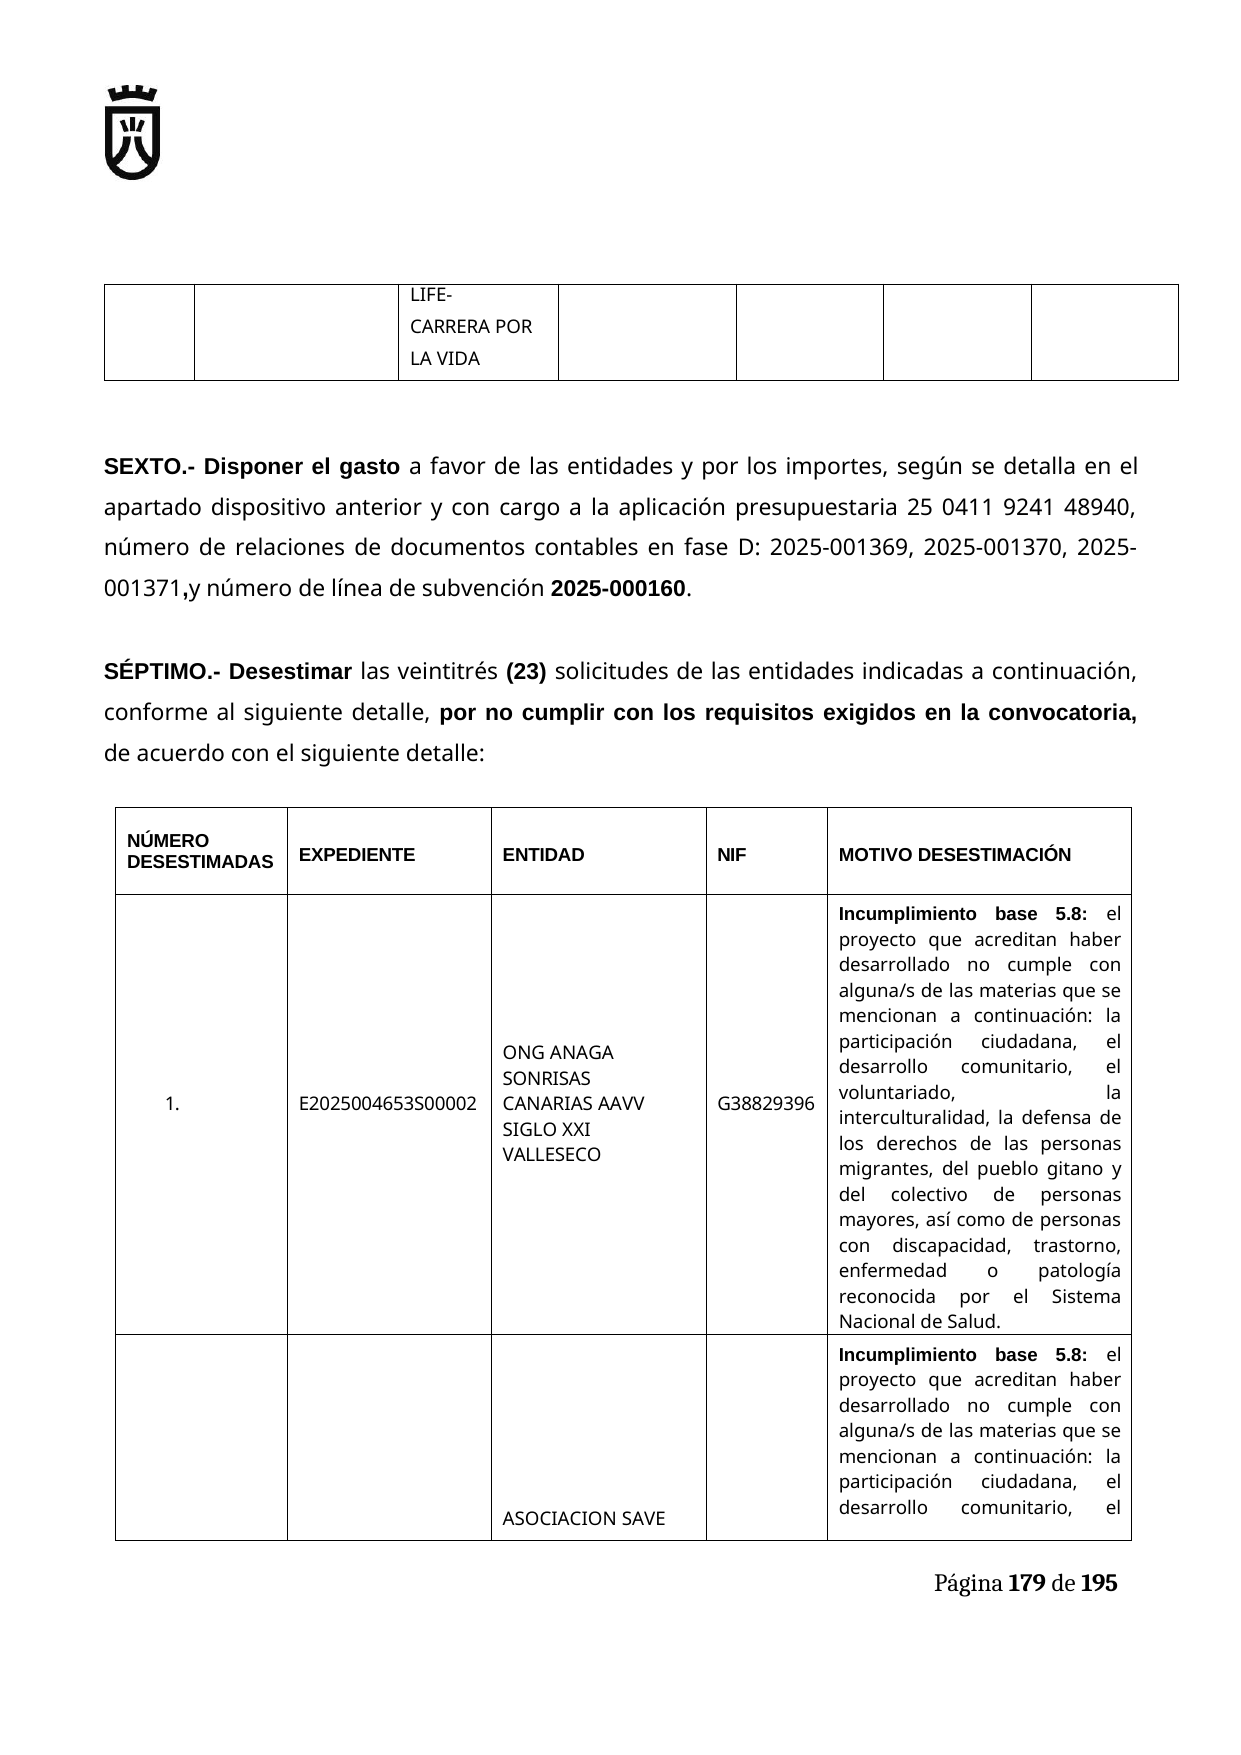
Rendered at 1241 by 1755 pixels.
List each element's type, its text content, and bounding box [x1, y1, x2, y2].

table_header LIFE- CARRERA POR LA VIDA [399, 285, 558, 380]
table_cell Incumplimiento base 5.8: el proyecto que acreditan haber desarrollado no cumple con alguna/s de las materias que se mencionan a continuación: la participación ciudadana, el desarrollo comunitario, el [828, 1335, 1131, 1540]
table_cell Incumplimiento base 5.8: el proyecto que acreditan haber desarrollado no cumple con alguna/s de las materias que se mencionan a continuación: la participación ciudadana, el desarrollo comunitario, el voluntariado, la interculturalidad, la defensa de los derechos de las personas migrantes, del pueblo gitano y del colectivo de personas mayores, así como de personas con discapacidad, trastorno, enfermedad o patología reconocida por el Sistema Nacional de Salud. [828, 895, 1131, 1334]
table_cell ASOCIACION SAVE [492, 1335, 706, 1540]
table_header [884, 285, 1031, 380]
table_header EXPEDIENTE [288, 808, 491, 894]
table_header [559, 285, 736, 380]
table_header ENTIDAD [492, 808, 706, 894]
table_cell G38829396 [707, 895, 827, 1334]
table_header MOTIVO DESESTIMACIÓN [828, 808, 1131, 894]
table_header [1032, 285, 1178, 380]
table_cell [116, 1335, 287, 1540]
table_cell [288, 1335, 491, 1540]
text SÉPTIMO.- Desestimar las veintitrés (23) solicitudes de las entidades indicadas a continuación, conforme al siguiente detalle, por no cumplir con los requisitos exigidos en la convocatoria, de acuerdo con el siguiente detalle: [103, 655, 1138, 768]
text SEXTO.- Disponer el gasto a favor de las entidades y por los importes, según se detalla en el apartado dispositivo anterior y con cargo a la aplicación presupuestaria 25 0411 9241 48940, número de relaciones de documentos contables en fase D: 2025-001369, 2025-001370, 2025-001371,y número de línea de subvención 2025-000160. [103, 450, 1138, 603]
table_header [737, 285, 883, 380]
table_cell ONG ANAGA SONRISAS CANARIAS AAVV SIGLO XXI VALLESECO [492, 895, 706, 1334]
table_header NÚMERO DESESTIMADAS [116, 808, 287, 894]
table_header [195, 285, 398, 380]
table_header [105, 285, 194, 380]
table_cell [707, 1335, 827, 1540]
table_header NIF [707, 808, 827, 894]
table_cell E2025004653S00002 [288, 895, 491, 1334]
table_cell 1. [116, 895, 287, 1334]
